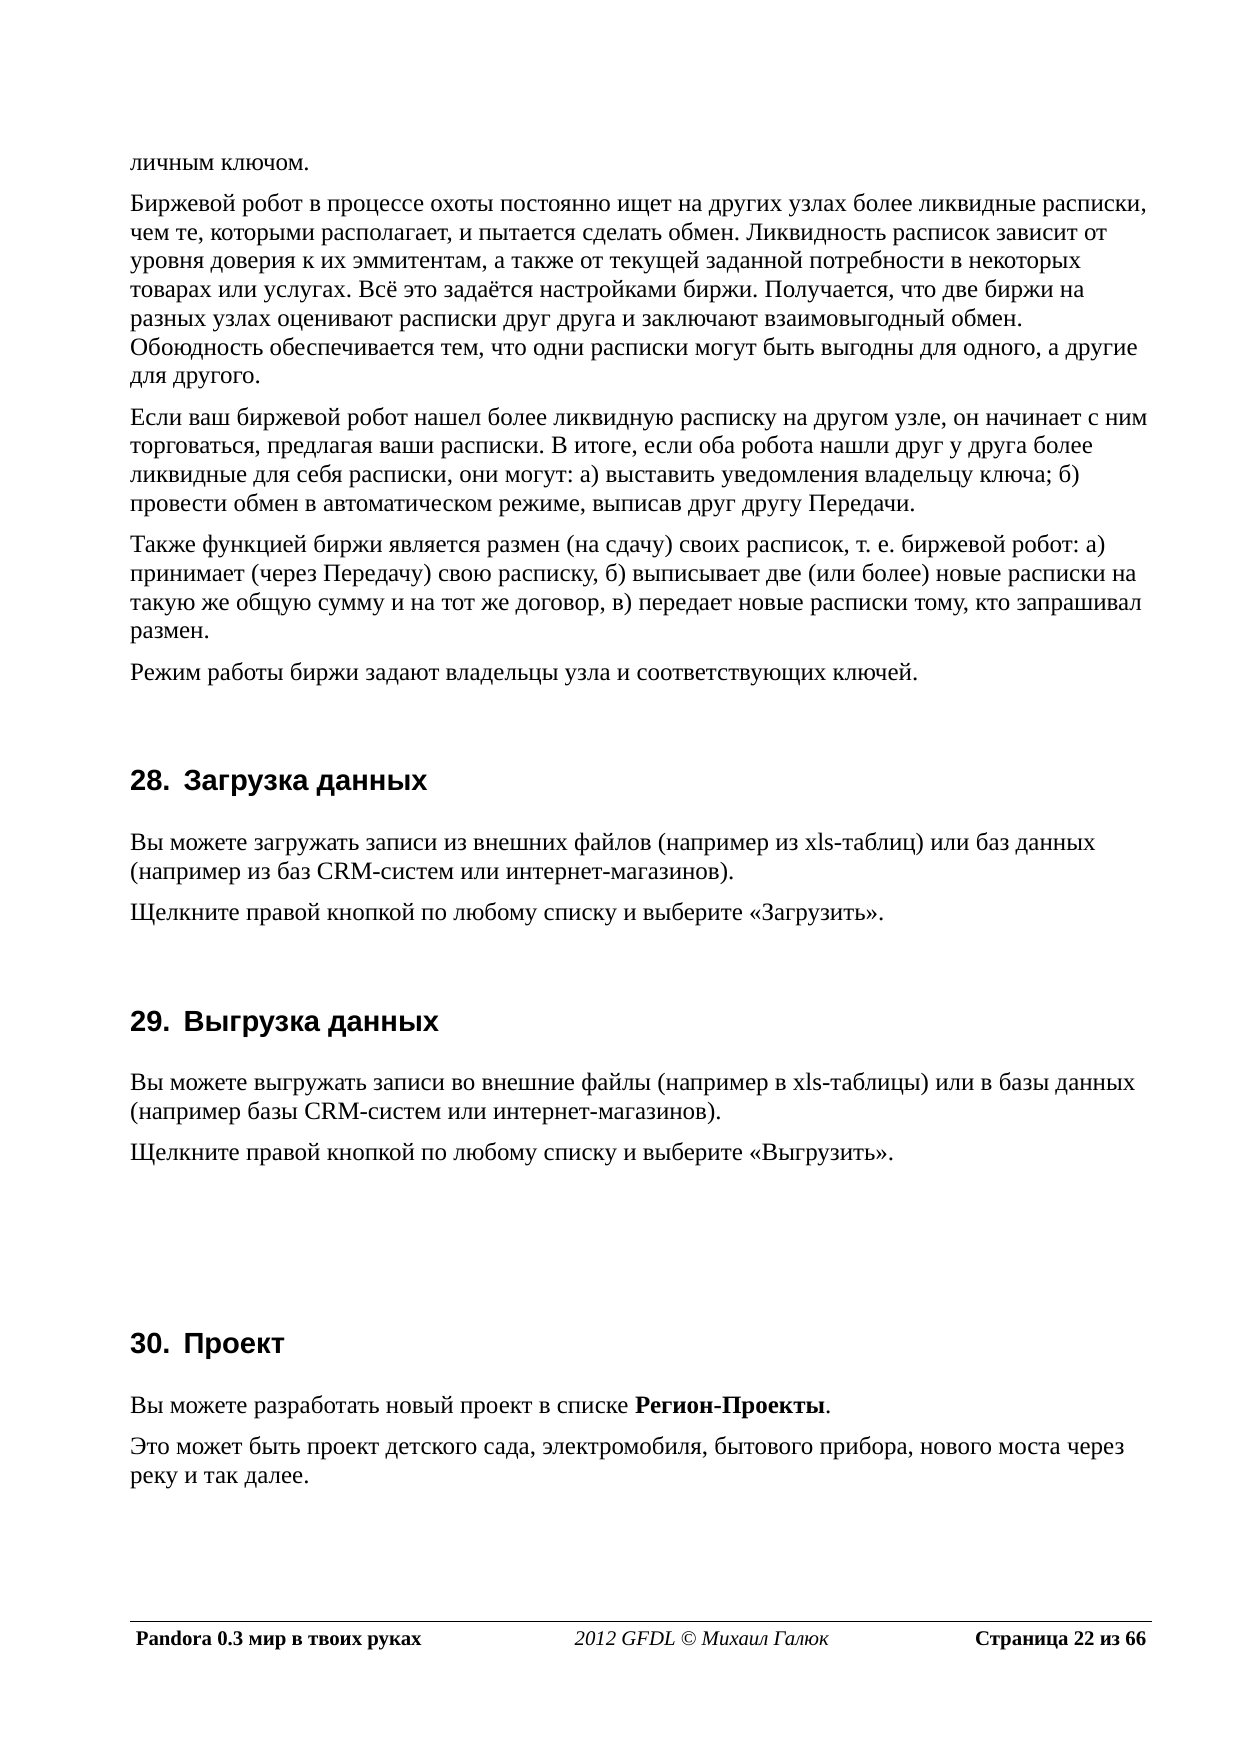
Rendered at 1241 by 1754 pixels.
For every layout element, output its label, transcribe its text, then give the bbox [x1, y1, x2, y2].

subtitle Проект [130, 1327, 1152, 1360]
text Вы можете выгружать записи во внешние файлы (например в xls-таблицы) или в базы данных (например базы CRM-систем или интернет-магазинов). [130, 1067, 1152, 1125]
subtitle Загрузка данных [130, 763, 1152, 797]
text Вы можете загружать записи из внешних файлов (например из xls-таблиц) или баз данных (например из баз CRM-систем или интернет-магазинов). [130, 827, 1152, 884]
text Это может быть проект детского сада, электромобиля, бытового прибора, нового моста через реку и так далее. [130, 1431, 1152, 1489]
text Режим работы биржи задают владельцы узла и соответствующих ключей. [130, 657, 1152, 686]
text Биржевой робот в процессе охоты постоянно ищет на других узлах более ликвидные расписки, чем те, которыми располагает, и пытается сделать обмен. Ликвидность расписок зависит от уровня доверия к их эммитентам, а также от текущей заданной потребности в некоторых товарах или услугах. Всё это задаётся настройками биржи. Получается, что две биржи на разных узлах оценивают расписки друг друга и заключают взаимовыгодный обмен. Обоюдность обеспечивается тем, что одни расписки могут быть выгодны для одного, а другие для другого. [130, 188, 1152, 389]
text Вы можете разработать новый проект в списке Регион-Проекты. [130, 1390, 1152, 1419]
text Щелкните правой кнопкой по любому списку и выберите «Загрузить». [130, 897, 1152, 926]
text Щелкните правой кнопкой по любому списку и выберите «Выгрузить». [130, 1137, 1152, 1166]
subtitle Выгрузка данных [130, 1004, 1152, 1037]
text Также функцией биржи является размен (на сдачу) своих расписок, т. е. биржевой робот: а) принимает (через Передачу) свою расписку, б) выписывает две (или более) новые расписки на такую же общую сумму и на тот же договор, в) передает новые расписки тому, кто запрашивал размен. [130, 529, 1152, 644]
text Если ваш биржевой робот нашел более ликвидную расписку на другом узле, он начинает с ним торговаться, предлагая ваши расписки. В итоге, если оба робота нашли друг у друга более ликвидные для себя расписки, они могут: а) выставить уведомления владельцу ключа; б) провести обмен в автоматическом режиме, выписав друг другу Передачи. [130, 402, 1152, 517]
text личным ключом. [130, 147, 1152, 176]
